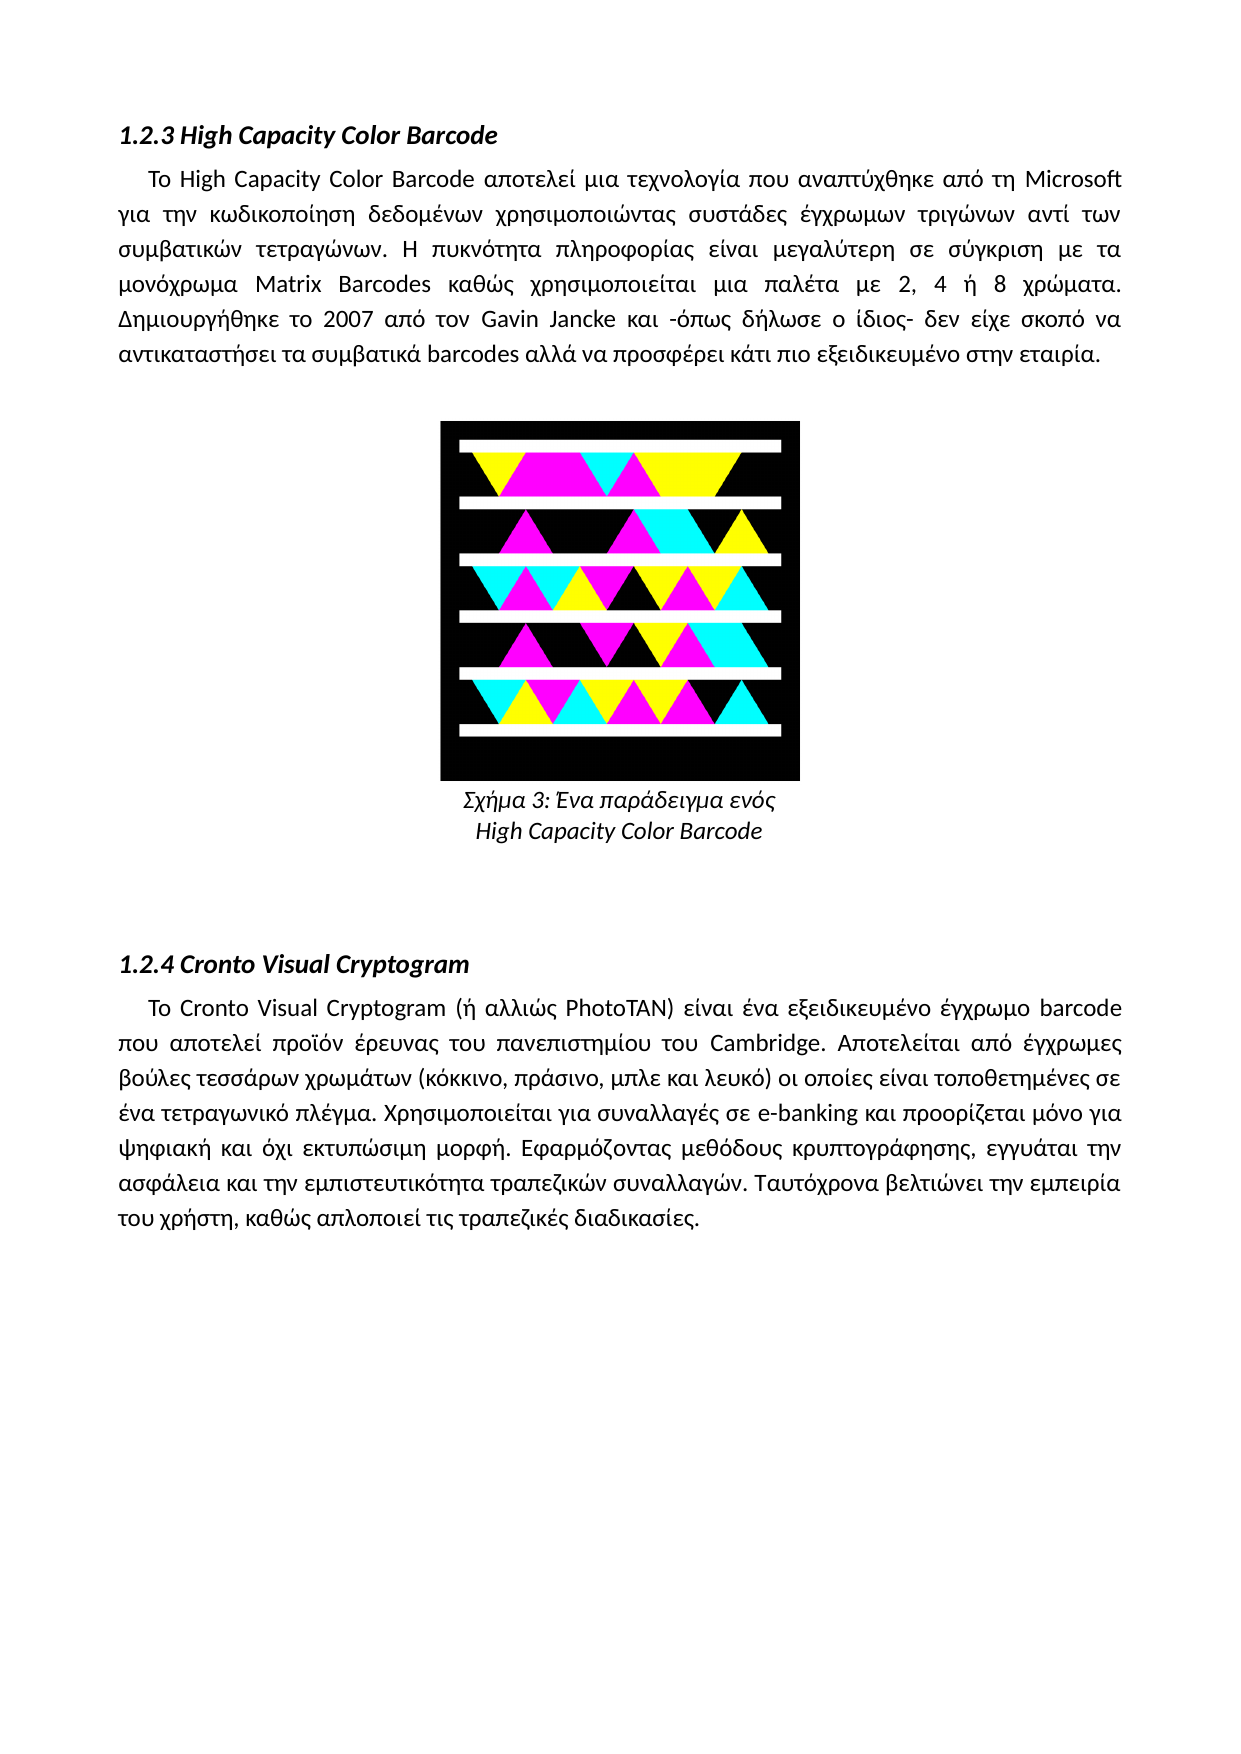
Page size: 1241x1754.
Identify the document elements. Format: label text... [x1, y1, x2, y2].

text Το High Capacity Color Barcode αποτελεί μια τεχνολογία που αναπτύχθηκε από τη Microsoft για την κωδικοποίηση δεδομένων χρησιμοποιώντας συστάδες έγχρωμων τριγώνων αντί των συμβατικών τετραγώνων. Η πυκνότητα πληροφορίας είναι μεγαλύτερη σε σύγκριση με τα μονόχρωμα Matrix Barcodes καθώς χρησιμοποιείται μια παλέτα με 2, 4 ή 8 χρώματα. Δημιουργήθηκε το 2007 από τον Gavin Jancke και -όπως δήλωσε ο ίδιος- δεν είχε σκοπό να αντικαταστήσει τα συμβατικά barcodes αλλά να προσφέρει κάτι πιο εξειδικευμένο στην εταιρία. [118, 164, 1122, 369]
text Σχήμα 3: Ένα παράδειγμα ενός High Capacity Color Barcode [438, 785, 802, 846]
subtitle 1.2.4 Cronto Visual Cryptogram [118, 947, 1122, 980]
picture [438, 418, 803, 785]
text Το Cronto Visual Cryptogram (ή αλλιώς PhotoTAN) είναι ένα εξειδικευμένο έγχρωμο barcode που αποτελεί προϊόν έρευνας του πανεπιστημίου του Cambridge. Αποτελείται από έγχρωμες βούλες τεσσάρων χρωμάτων (κόκκινο, πράσινο, μπλε και λευκό) οι οποίες είναι τοποθετημένες σε ένα τετραγωνικό πλέγμα. Χρησιμοποιείται για συναλλαγές σε e-banking και προορίζεται μόνο για ψηφιακή και όχι εκτυπώσιμη μορφή. Εφαρμόζοντας μεθόδους κρυπτογράφησης, εγγυάται την ασφάλεια και την εμπιστευτικότητα τραπεζικών συναλλαγών. Ταυτόχρονα βελτιώνει την εμπειρία του χρήστη, καθώς απλοποιεί τις τραπεζικές διαδικασίες. [118, 992, 1122, 1233]
subtitle 1.2.3 High Capacity Color Barcode [118, 118, 1122, 151]
